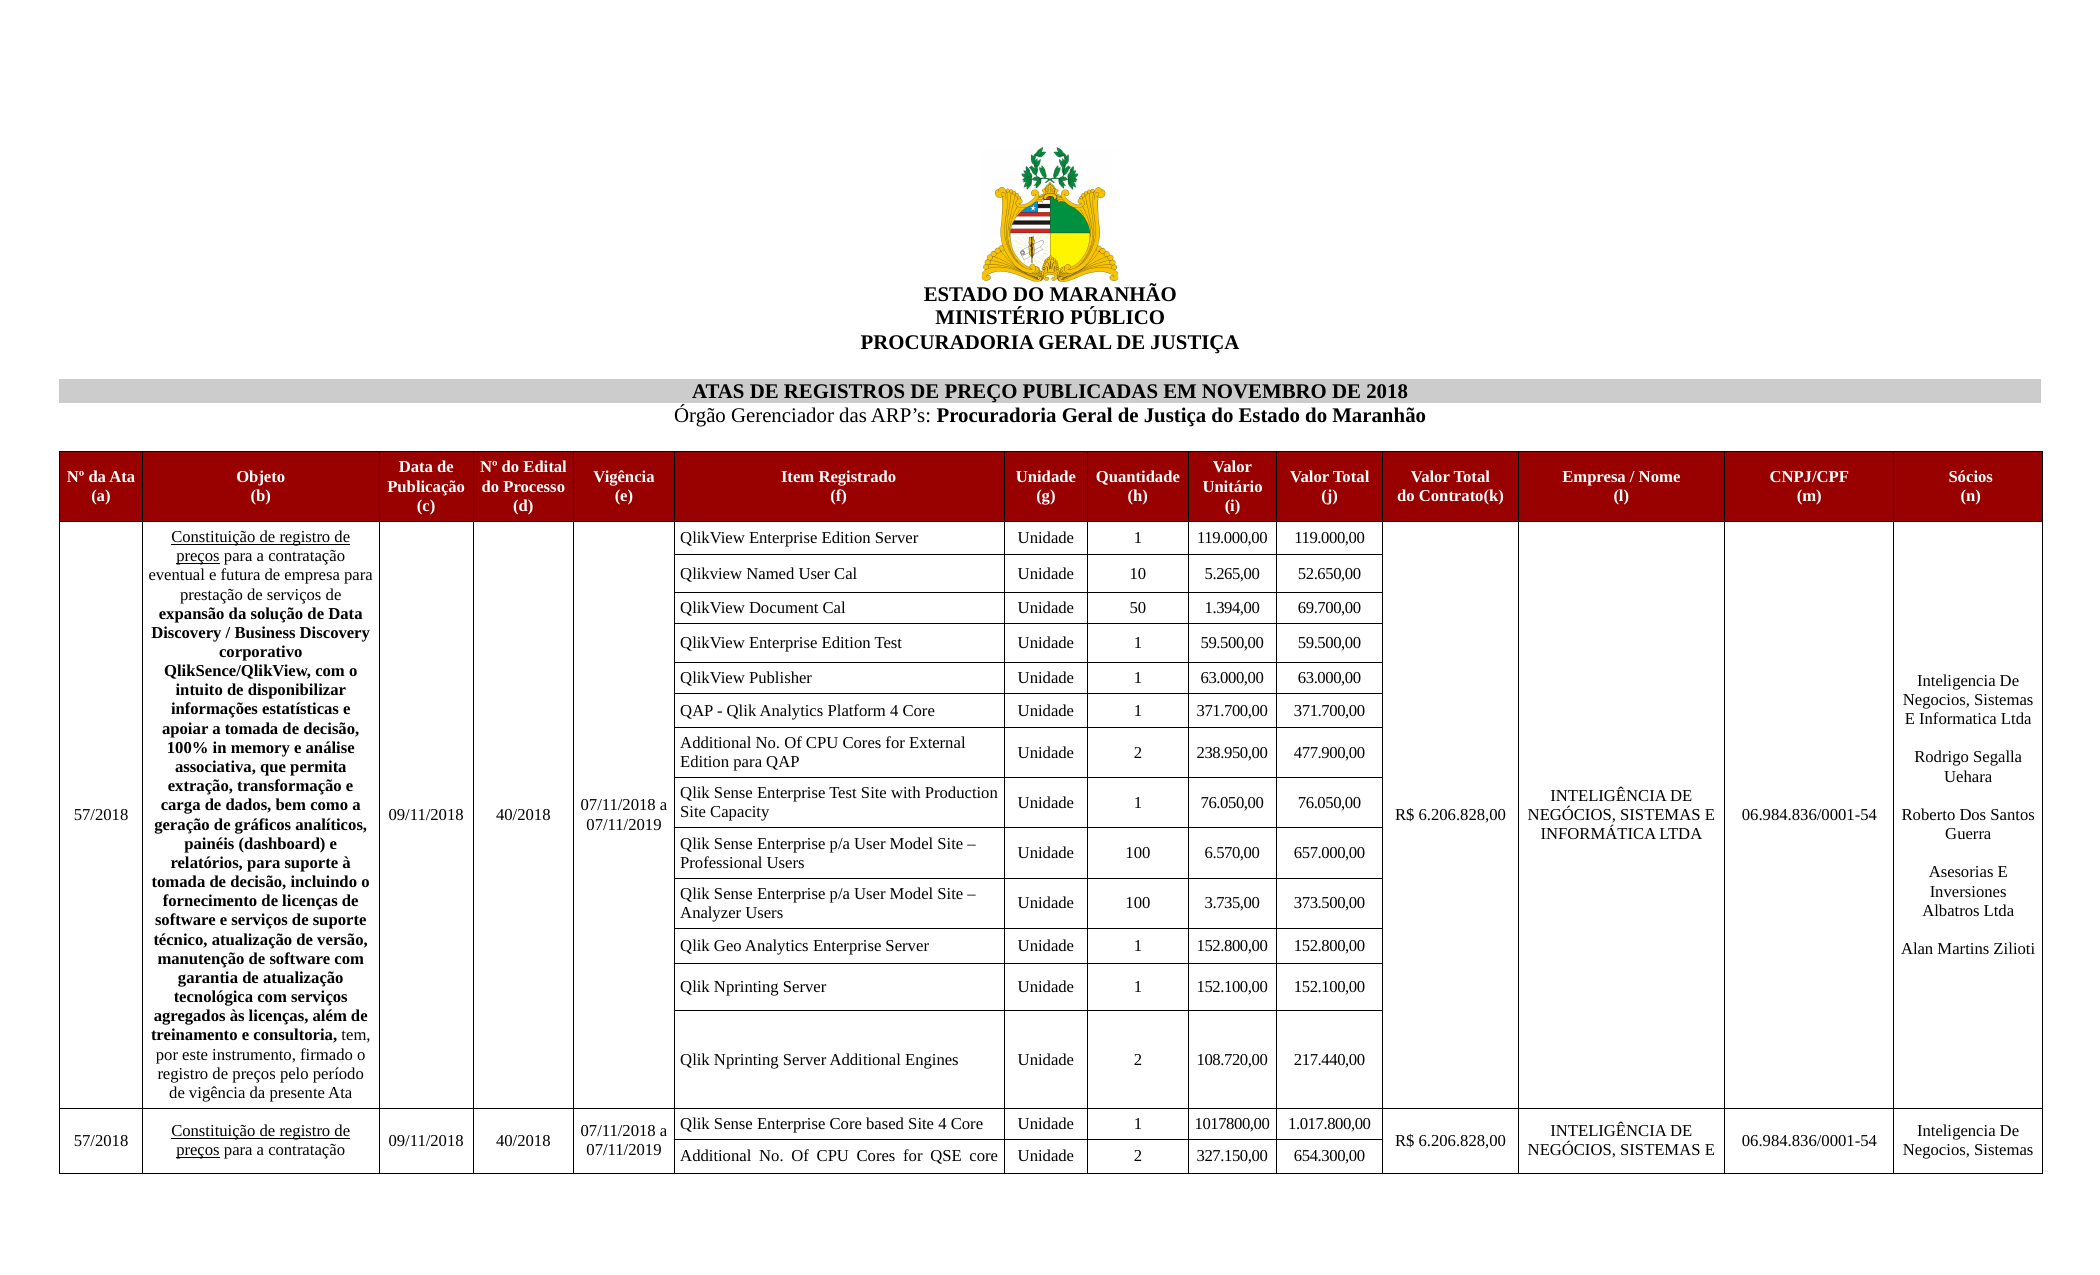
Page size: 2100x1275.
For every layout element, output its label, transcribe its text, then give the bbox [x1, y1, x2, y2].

table_cell 59.500,00 [1277, 624, 1382, 662]
table_cell 477.900,00 [1277, 728, 1382, 777]
table_header Quantidade (h) [1088, 452, 1188, 521]
table_cell Qlik Sense Enterprise p/a User Model Site – Analyzer Users [675, 879, 1004, 928]
table_cell Unidade [1005, 663, 1087, 693]
table_cell 69.700,00 [1277, 593, 1382, 623]
table_cell 217.440,00 [1277, 1011, 1382, 1107]
table_cell INTELIGÊNCIA DE NEGÓCIOS, SISTEMAS E [1519, 1109, 1724, 1172]
table_cell Unidade [1005, 964, 1087, 1010]
table_cell Qlik Sense Enterprise Test Site with Production Site Capacity [675, 778, 1004, 827]
table_cell 52.650,00 [1277, 555, 1382, 592]
table_cell 119.000,00 [1189, 522, 1276, 554]
table_cell Additional No. Of CPU Cores for External Edition para QAP [675, 728, 1004, 777]
table_cell Unidade [1005, 694, 1087, 727]
table_cell 06.984.836/0001-54 [1725, 1109, 1893, 1172]
table_cell R$ 6.206.828,00 [1383, 1109, 1518, 1172]
table_cell QlikView Publisher [675, 663, 1004, 693]
table_cell 10 [1088, 555, 1188, 592]
table_header Empresa / Nome (l) [1519, 452, 1724, 521]
table_header Vigência (e) [574, 452, 674, 521]
table_cell Unidade [1005, 1109, 1087, 1139]
table_cell 238.950,00 [1189, 728, 1276, 777]
text Órgão Gerenciador das ARP’s: Procuradoria Geral de Justiça do Estado do Maranhão [59, 403, 2041, 427]
table_cell Additional No. Of CPU Cores for QSE core [675, 1140, 1004, 1172]
table_cell 1 [1088, 624, 1188, 662]
table_cell 371.700,00 [1189, 694, 1276, 727]
table_cell 327.150,00 [1189, 1140, 1276, 1172]
table_cell QlikView Enterprise Edition Server [675, 522, 1004, 554]
table_cell Constituição de registro de preços para a contratação eventual e futura de empresa para prestação de serviços de expansão da solução de Data Discovery / Business Discovery corporativo QlikSence/QlikView, com o intuito de disponibilizar informações estatísticas e apoiar a tomada de decisão, 100% in memory e análise associativa, que permita extração, transformação e carga de dados, bem como a geração de gráficos analíticos, painéis (dashboard) e relatórios, para suporte à tomada de decisão, incluindo o fornecimento de licenças de software e serviços de suporte técnico, atualização de versão, manutenção de software com garantia de atualização tecnológica com serviços agregados às licenças, além de treinamento e consultoria, tem, por este instrumento, firmado o registro de preços pelo período de vigência da presente Ata [143, 522, 379, 1107]
table_cell 76.050,00 [1277, 778, 1382, 827]
table_cell Qlik Nprinting Server [675, 964, 1004, 1010]
table_cell QlikView Document Cal [675, 593, 1004, 623]
table_cell 152.100,00 [1189, 964, 1276, 1010]
table_cell 2 [1088, 1140, 1188, 1172]
table_cell 63.000,00 [1277, 663, 1382, 693]
table_cell 108.720,00 [1189, 1011, 1276, 1107]
table_cell Qlik Geo Analytics Enterprise Server [675, 929, 1004, 963]
table_cell 6.570,00 [1189, 828, 1276, 877]
table_header Unidade (g) [1005, 452, 1087, 521]
table_header Valor Total do Contrato(k) [1383, 452, 1518, 521]
table_cell 07/11/2018 a 07/11/2019 [574, 522, 674, 1107]
table_header Objeto (b) [143, 452, 379, 521]
table_cell QlikView Enterprise Edition Test [675, 624, 1004, 662]
table_cell Unidade [1005, 1140, 1087, 1172]
table_cell 09/11/2018 [380, 522, 473, 1107]
table_cell Unidade [1005, 728, 1087, 777]
table_cell R$ 6.206.828,00 [1383, 522, 1518, 1107]
table_cell 1 [1088, 694, 1188, 727]
table_cell 06.984.836/0001-54 [1725, 522, 1893, 1107]
table_cell Unidade [1005, 593, 1087, 623]
table_cell 5.265,00 [1189, 555, 1276, 592]
table_header Data de Publicação (c) [380, 452, 473, 521]
table_cell Unidade [1005, 1011, 1087, 1107]
table_cell 57/2018 [60, 522, 142, 1107]
table_header Item Registrado (f) [675, 452, 1004, 521]
table_cell Unidade [1005, 522, 1087, 554]
table_cell 1 [1088, 778, 1188, 827]
table_cell 1 [1088, 663, 1188, 693]
table_cell 09/11/2018 [380, 1109, 473, 1172]
table_cell 152.800,00 [1277, 929, 1382, 963]
table_header Nº da Ata (a) [60, 452, 142, 521]
table_cell Unidade [1005, 624, 1087, 662]
table_cell 1 [1088, 964, 1188, 1010]
table_cell 63.000,00 [1189, 663, 1276, 693]
table_cell 1.017.800,00 [1277, 1109, 1382, 1139]
table_header Nº do Edital do Processo (d) [474, 452, 573, 521]
table_cell 100 [1088, 828, 1188, 877]
table_cell Unidade [1005, 828, 1087, 877]
table_cell 40/2018 [474, 522, 573, 1107]
table_cell Qlik Nprinting Server Additional Engines [675, 1011, 1004, 1107]
table_cell 40/2018 [474, 1109, 573, 1172]
table_cell 3.735,00 [1189, 879, 1276, 928]
table_header Valor Total (j) [1277, 452, 1382, 521]
table_cell 2 [1088, 728, 1188, 777]
table_cell 07/11/2018 a 07/11/2019 [574, 1109, 674, 1172]
table_cell 1017800,00 [1189, 1109, 1276, 1139]
table_cell 657.000,00 [1277, 828, 1382, 877]
table_cell Qlikview Named User Cal [675, 555, 1004, 592]
table_cell 373.500,00 [1277, 879, 1382, 928]
table_header CNPJ/CPF (m) [1725, 452, 1893, 521]
table_cell Qlik Sense Enterprise Core based Site 4 Core [675, 1109, 1004, 1139]
table_cell QAP - Qlik Analytics Platform 4 Core [675, 694, 1004, 727]
table_cell Qlik Sense Enterprise p/a User Model Site – Professional Users [675, 828, 1004, 877]
table_cell Unidade [1005, 929, 1087, 963]
table_cell 1 [1088, 522, 1188, 554]
table_cell 59.500,00 [1189, 624, 1276, 662]
table_cell 152.800,00 [1189, 929, 1276, 963]
table_cell Inteligencia De Negocios, Sistemas E Informatica Ltda Rodrigo Segalla Uehara Roberto Dos Santos Guerra Asesorias E Inversiones Albatros Ltda Alan Martins Zilioti [1894, 522, 2042, 1107]
table_cell Unidade [1005, 778, 1087, 827]
table_cell 2 [1088, 1011, 1188, 1107]
table_cell 1 [1088, 929, 1188, 963]
table_cell 654.300,00 [1277, 1140, 1382, 1172]
table_cell 57/2018 [60, 1109, 142, 1172]
table_cell INTELIGÊNCIA DE NEGÓCIOS, SISTEMAS E INFORMÁTICA LTDA [1519, 522, 1724, 1107]
table_cell Inteligencia De Negocios, Sistemas [1894, 1109, 2042, 1172]
table_header Valor Unitário (i) [1189, 452, 1276, 521]
table_cell 50 [1088, 593, 1188, 623]
table_cell Unidade [1005, 879, 1087, 928]
table_cell 76.050,00 [1189, 778, 1276, 827]
text ATAS DE REGISTROS DE PREÇO PUBLICADAS EM NOVEMBRO DE 2018 [59, 379, 2041, 403]
table_cell 119.000,00 [1277, 522, 1382, 554]
table_cell 371.700,00 [1277, 694, 1382, 727]
table_cell 1.394,00 [1189, 593, 1276, 623]
table_cell 152.100,00 [1277, 964, 1382, 1010]
table_cell 1 [1088, 1109, 1188, 1139]
table_cell Unidade [1005, 555, 1087, 592]
table_cell 100 [1088, 879, 1188, 928]
table_header Sócios (n) [1894, 452, 2042, 521]
